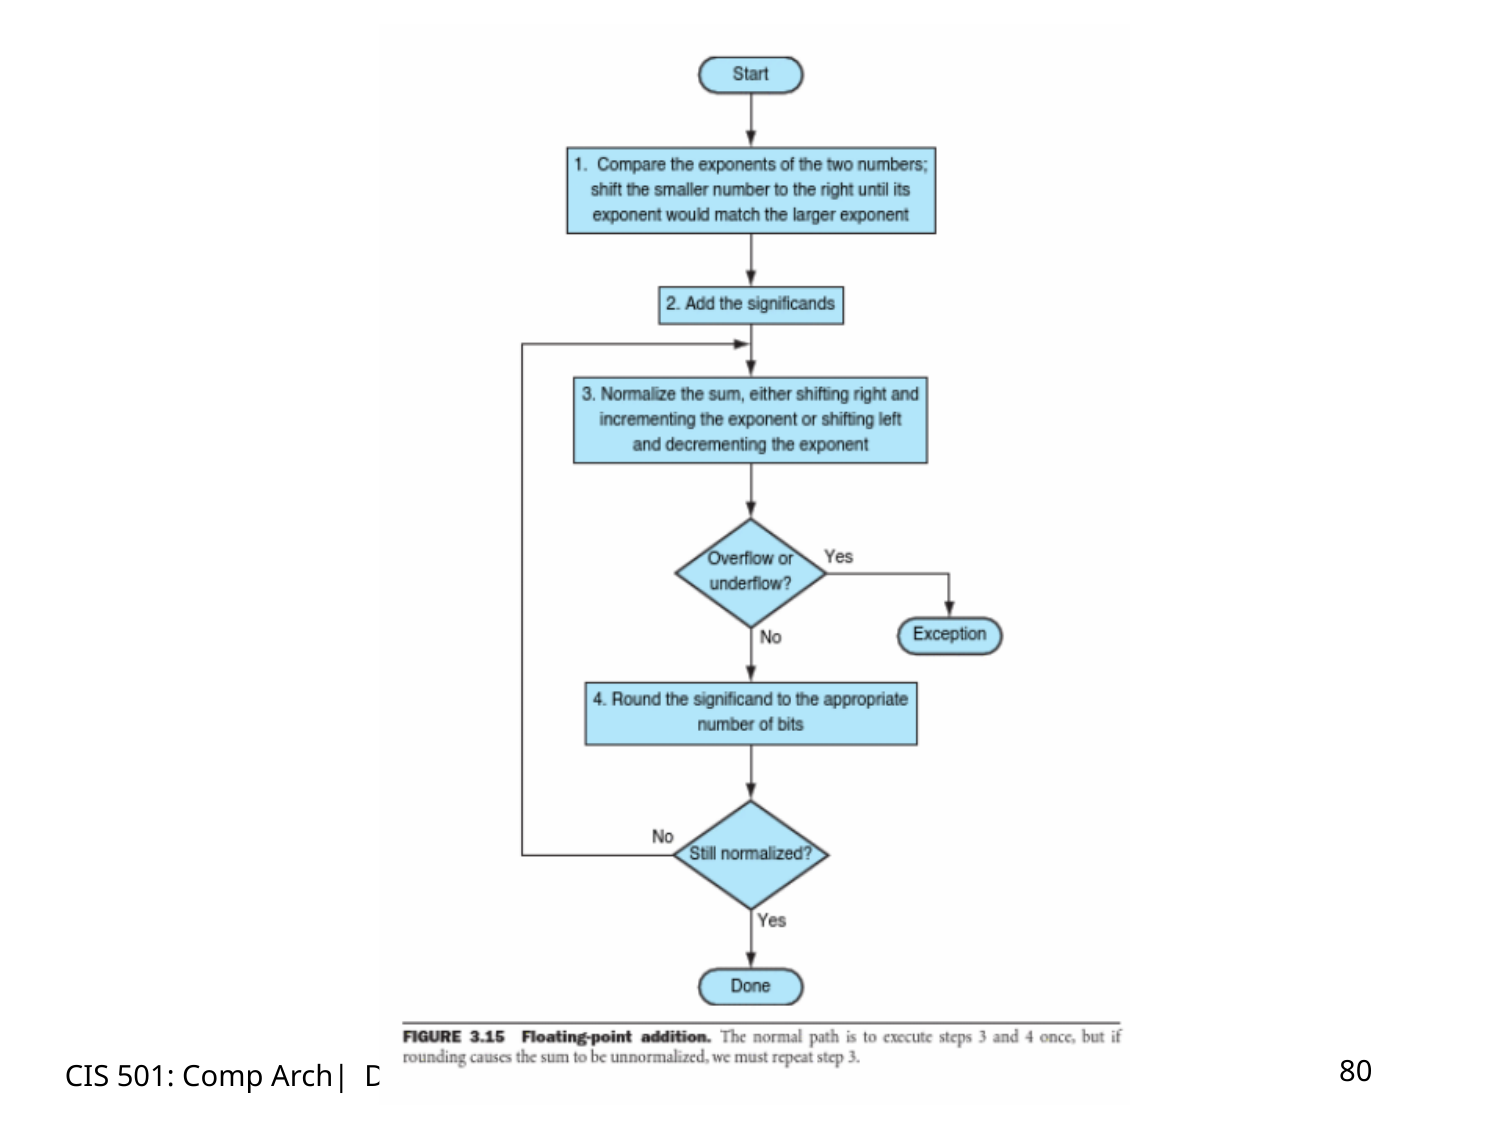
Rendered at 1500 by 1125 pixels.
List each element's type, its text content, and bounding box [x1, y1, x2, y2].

text_box CIS 501: Comp Arch| Dr. Joe Devietti | Arithmetic [49, 1049, 379, 1100]
text_box [1130, 1049, 1388, 1100]
picture [379, 24, 1130, 1105]
